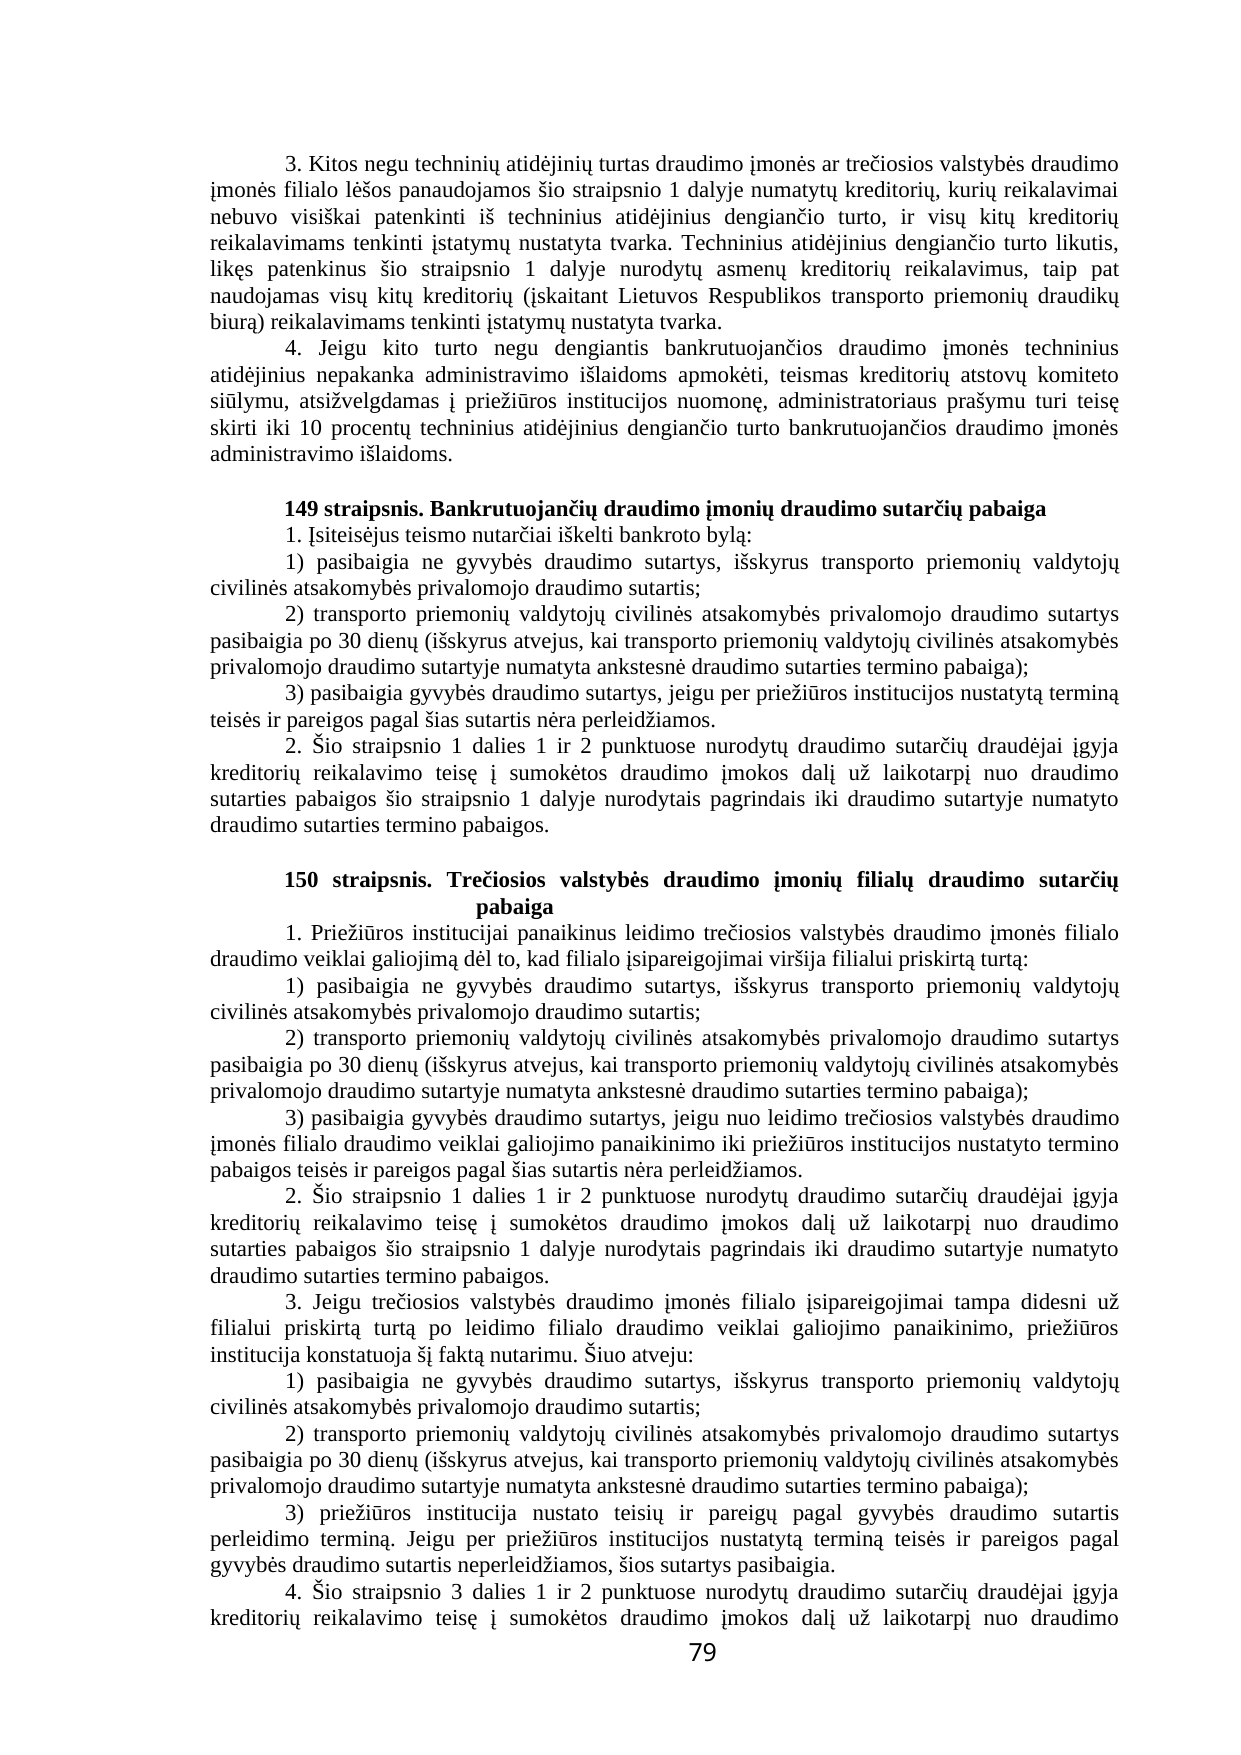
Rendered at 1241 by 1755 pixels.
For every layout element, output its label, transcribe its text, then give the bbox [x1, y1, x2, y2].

text 149 straipsnis. Bankrutuojančių draudimo įmonių draudimo sutarčių pabaiga [284, 495, 1120, 521]
text 3) pasibaigia gyvybės draudimo sutartys, jeigu nuo leidimo trečiosios valstybės draudimo įmonės filialo draudimo veiklai galiojimo panaikinimo iki priežiūros institucijos nustatyto termino pabaigos teisės ir pareigos pagal šias sutartis nėra perleidžiamos. [210, 1103, 1120, 1183]
text 3) priežiūros institucija nustato teisių ir pareigų pagal gyvybės draudimo sutartis perleidimo terminą. Jeigu per priežiūros institucijos nustatytą terminą teisės ir pareigos pagal gyvybės draudimo sutartis neperleidžiamos, šios sutartys pasibaigia. [210, 1499, 1120, 1578]
text 1. Priežiūros institucijai panaikinus leidimo trečiosios valstybės draudimo įmonės filialo draudimo veiklai galiojimą dėl to, kad filialo įsipareigojimai viršija filialui priskirtą turtą: [210, 919, 1120, 972]
text 4. Šio straipsnio 3 dalies 1 ir 2 punktuose nurodytų draudimo sutarčių draudėjai įgyja kreditorių reikalavimo teisę į sumokėtos draudimo įmokos dalį už laikotarpį nuo draudimo [210, 1578, 1120, 1631]
text 3. Jeigu trečiosios valstybės draudimo įmonės filialo įsipareigojimai tampa didesni už filialui priskirtą turtą po leidimo filialo draudimo veiklai galiojimo panaikinimo, priežiūros institucija konstatuoja šį faktą nutarimu. Šiuo atveju: [210, 1288, 1120, 1367]
text 2) transporto priemonių valdytojų civilinės atsakomybės privalomojo draudimo sutartys pasibaigia po 30 dienų (išskyrus atvejus, kai transporto priemonių valdytojų civilinės atsakomybės privalomojo draudimo sutartyje numatyta ankstesnė draudimo sutarties termino pabaiga); [210, 1024, 1120, 1103]
text 2. Šio straipsnio 1 dalies 1 ir 2 punktuose nurodytų draudimo sutarčių draudėjai įgyja kreditorių reikalavimo teisę į sumokėtos draudimo įmokos dalį už laikotarpį nuo draudimo sutarties pabaigos šio straipsnio 1 dalyje nurodytais pagrindais iki draudimo sutartyje numatyto draudimo sutarties termino pabaigos. [210, 1183, 1120, 1288]
text 1) pasibaigia ne gyvybės draudimo sutartys, išskyrus transporto priemonių valdytojų civilinės atsakomybės privalomojo draudimo sutartis; [210, 972, 1120, 1024]
text 2) transporto priemonių valdytojų civilinės atsakomybės privalomojo draudimo sutartys pasibaigia po 30 dienų (išskyrus atvejus, kai transporto priemonių valdytojų civilinės atsakomybės privalomojo draudimo sutartyje numatyta ankstesnė draudimo sutarties termino pabaiga); [210, 1420, 1120, 1499]
text 1. Įsiteisėjus teismo nutarčiai iškelti bankroto bylą: [210, 521, 1120, 548]
text 3) pasibaigia gyvybės draudimo sutartys, jeigu per priežiūros institucijos nustatytą terminą teisės ir pareigos pagal šias sutartis nėra perleidžiamos. [210, 679, 1120, 732]
text 2) transporto priemonių valdytojų civilinės atsakomybės privalomojo draudimo sutartys pasibaigia po 30 dienų (išskyrus atvejus, kai transporto priemonių valdytojų civilinės atsakomybės privalomojo draudimo sutartyje numatyta ankstesnė draudimo sutarties termino pabaiga); [210, 600, 1120, 679]
text 4. Jeigu kito turto negu dengiantis bankrutuojančios draudimo įmonės techninius atidėjinius nepakanka administravimo išlaidoms apmokėti, teismas kreditorių atstovų komiteto siūlymu, atsižvelgdamas į priežiūros institucijos nuomonę, administratoriaus prašymu turi teisę skirti iki 10 procentų techninius atidėjinius dengiančio turto bankrutuojančios draudimo įmonės administravimo išlaidoms. [210, 334, 1120, 466]
text 1) pasibaigia ne gyvybės draudimo sutartys, išskyrus transporto priemonių valdytojų civilinės atsakomybės privalomojo draudimo sutartis; [210, 1367, 1120, 1420]
text 3. Kitos negu techninių atidėjinių turtas draudimo įmonės ar trečiosios valstybės draudimo įmonės filialo lėšos panaudojamos šio straipsnio 1 dalyje numatytų kreditorių, kurių reikalavimai nebuvo visiškai patenkinti iš techninius atidėjinius dengiančio turto, ir visų kitų kreditorių reikalavimams tenkinti įstatymų nustatyta tvarka. Techninius atidėjinius dengiančio turto likutis, likęs patenkinus šio straipsnio 1 dalyje nurodytų asmenų kreditorių reikalavimus, taip pat naudojamas visų kitų kreditorių (įskaitant Lietuvos Respublikos transporto priemonių draudikų biurą) reikalavimams tenkinti įstatymų nustatyta tvarka. [210, 150, 1120, 334]
text 2. Šio straipsnio 1 dalies 1 ir 2 punktuose nurodytų draudimo sutarčių draudėjai įgyja kreditorių reikalavimo teisę į sumokėtos draudimo įmokos dalį už laikotarpį nuo draudimo sutarties pabaigos šio straipsnio 1 dalyje nurodytais pagrindais iki draudimo sutartyje numatyto draudimo sutarties termino pabaigos. [210, 732, 1120, 838]
text 1) pasibaigia ne gyvybės draudimo sutartys, išskyrus transporto priemonių valdytojų civilinės atsakomybės privalomojo draudimo sutartis; [210, 548, 1120, 600]
text 150 straipsnis. Trečiosios valstybės draudimo įmonių filialų draudimo sutarčių pabaiga [284, 866, 1120, 919]
